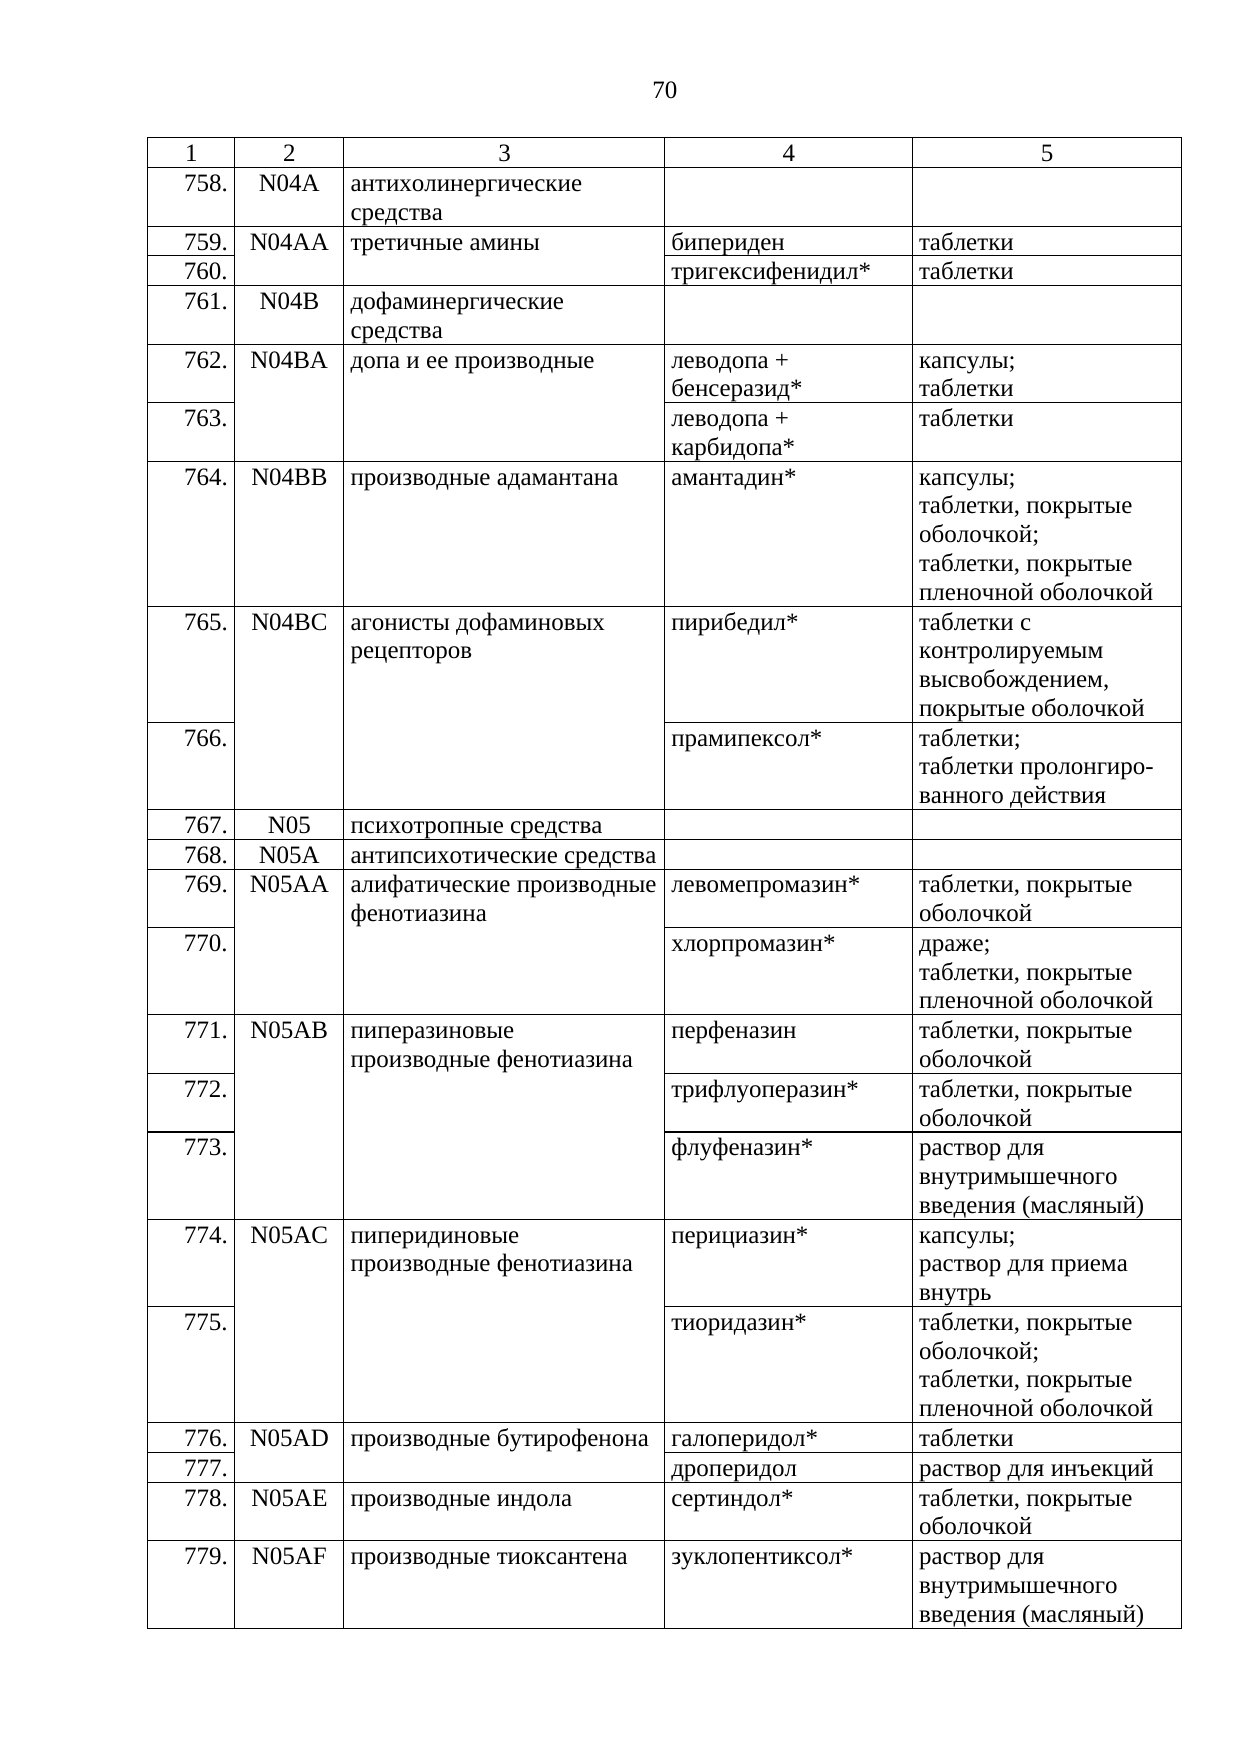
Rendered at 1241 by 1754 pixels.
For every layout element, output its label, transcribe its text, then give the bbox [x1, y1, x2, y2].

table_cell пирибедил* [665, 607, 912, 722]
table_cell N04AA [235, 227, 343, 255]
table_cell N05AD [235, 1423, 343, 1452]
table_cell производные индола [344, 1483, 664, 1540]
table_cell таблетки [913, 1423, 1181, 1452]
table_cell таблетки, покрытые оболочкой [913, 870, 1181, 927]
table_cell допа и ее производные [344, 345, 664, 461]
table_cell [148, 168, 234, 226]
table_cell леводопа + бенсеразид* [665, 345, 912, 402]
table_cell [148, 1541, 234, 1627]
table_cell капсулы; раствор для приема внутрь [913, 1220, 1181, 1306]
table_cell N05A [235, 840, 343, 868]
table_cell перфеназин [665, 1015, 912, 1073]
table_cell N05AA [235, 870, 343, 1014]
table_cell [148, 1423, 234, 1452]
table_header 1 [148, 138, 234, 167]
table_cell [148, 286, 234, 344]
table_cell [665, 810, 912, 839]
table_cell [148, 810, 234, 839]
table_cell раствор для внутримышечного введения (масляный) [913, 1133, 1181, 1219]
table_cell [148, 256, 234, 285]
table_cell зуклопентиксол* [665, 1541, 912, 1627]
table_cell таблетки; таблетки пролонгиро-ванного действия [913, 723, 1181, 809]
table_cell амантадин* [665, 462, 912, 606]
table_cell тиоридазин* [665, 1307, 912, 1422]
table_cell дроперидол [665, 1453, 912, 1482]
table_cell пиперидиновые производные фенотиазина [344, 1220, 664, 1422]
table_cell N04BC [235, 607, 343, 809]
table_cell таблетки, покрытые оболочкой; таблетки, покрытые пленочной оболочкой [913, 1307, 1181, 1422]
table_cell капсулы; таблетки [913, 345, 1181, 402]
table_cell [148, 870, 234, 927]
table_cell [235, 255, 343, 285]
table_cell [148, 403, 234, 461]
table_cell алифатические производные фенотиазина [344, 870, 664, 1014]
table_cell [148, 928, 234, 1014]
table_cell таблетки, покрытые оболочкой [913, 1483, 1181, 1540]
table_header 4 [665, 138, 912, 167]
table_cell трифлуоперазин* [665, 1074, 912, 1131]
table_cell N04B [235, 286, 343, 344]
table_cell таблетки, покрытые оболочкой [913, 1074, 1181, 1131]
table_cell таблетки [913, 227, 1181, 255]
table_cell N05AC [235, 1220, 343, 1422]
table_cell таблетки, покрытые оболочкой [913, 1015, 1181, 1073]
table_cell [913, 810, 1181, 839]
table_cell левомепромазин* [665, 870, 912, 927]
table_cell хлорпромазин* [665, 928, 912, 1014]
table_cell [148, 1015, 234, 1073]
table_cell [235, 1452, 343, 1482]
table_cell N05 [235, 810, 343, 839]
table_cell драже; таблетки, покрытые пленочной оболочкой [913, 928, 1181, 1014]
table_cell [913, 168, 1181, 226]
table_cell [665, 286, 912, 344]
table_cell таблетки [913, 256, 1181, 285]
table_cell леводопа + карбидопа* [665, 403, 912, 461]
table_cell прамипексол* [665, 723, 912, 809]
table_cell [148, 462, 234, 606]
table_header 2 [235, 138, 343, 167]
table_cell антипсихотические средства [344, 840, 664, 868]
table_cell психотропные средства [344, 810, 664, 839]
table_cell [665, 840, 912, 868]
table_cell [148, 1307, 234, 1422]
table_cell [913, 840, 1181, 868]
table_cell N04A [235, 168, 343, 226]
table_cell [344, 255, 664, 285]
table_cell пиперазиновые производные фенотиазина [344, 1015, 664, 1219]
table_cell N04BB [235, 462, 343, 606]
table_cell N05AE [235, 1483, 343, 1540]
table_cell [148, 607, 234, 722]
table_cell раствор для внутримышечного введения (масляный) [913, 1541, 1181, 1627]
table_cell флуфеназин* [665, 1133, 912, 1219]
table_cell N05AB [235, 1015, 343, 1219]
table_cell [148, 840, 234, 868]
table_cell производные бутирофенона [344, 1423, 664, 1452]
table_cell [148, 227, 234, 255]
table_cell дофаминергические средства [344, 286, 664, 344]
table_cell бипериден [665, 227, 912, 255]
table_cell [148, 1133, 234, 1219]
table_cell [148, 1220, 234, 1306]
table_cell антихолинергические средства [344, 168, 664, 226]
table_cell галоперидол* [665, 1423, 912, 1452]
table_cell агонисты дофаминовых рецепторов [344, 607, 664, 809]
table_cell [148, 723, 234, 809]
table_cell N05AF [235, 1541, 343, 1627]
table_cell [148, 1483, 234, 1540]
table_cell [665, 168, 912, 226]
table_header 5 [913, 138, 1181, 167]
table_cell производные тиоксантена [344, 1541, 664, 1627]
table_cell таблетки с контролируемым высвобождением, покрытые оболочкой [913, 607, 1181, 722]
table_header 3 [344, 138, 664, 167]
table_cell [148, 1074, 234, 1131]
table_cell третичные амины [344, 227, 664, 255]
table_cell раствор для инъекций [913, 1453, 1181, 1482]
table_cell тригексифенидил* [665, 256, 912, 285]
table_cell [148, 1453, 234, 1482]
table_cell производные адамантана [344, 462, 664, 606]
table_cell сертиндол* [665, 1483, 912, 1540]
table_cell перициазин* [665, 1220, 912, 1306]
table_cell [148, 345, 234, 402]
table_cell капсулы; таблетки, покрытые оболочкой; таблетки, покрытые пленочной оболочкой [913, 462, 1181, 606]
table_cell таблетки [913, 403, 1181, 461]
table_cell [344, 1452, 664, 1482]
table_cell [913, 286, 1181, 344]
table_cell N04BA [235, 345, 343, 461]
